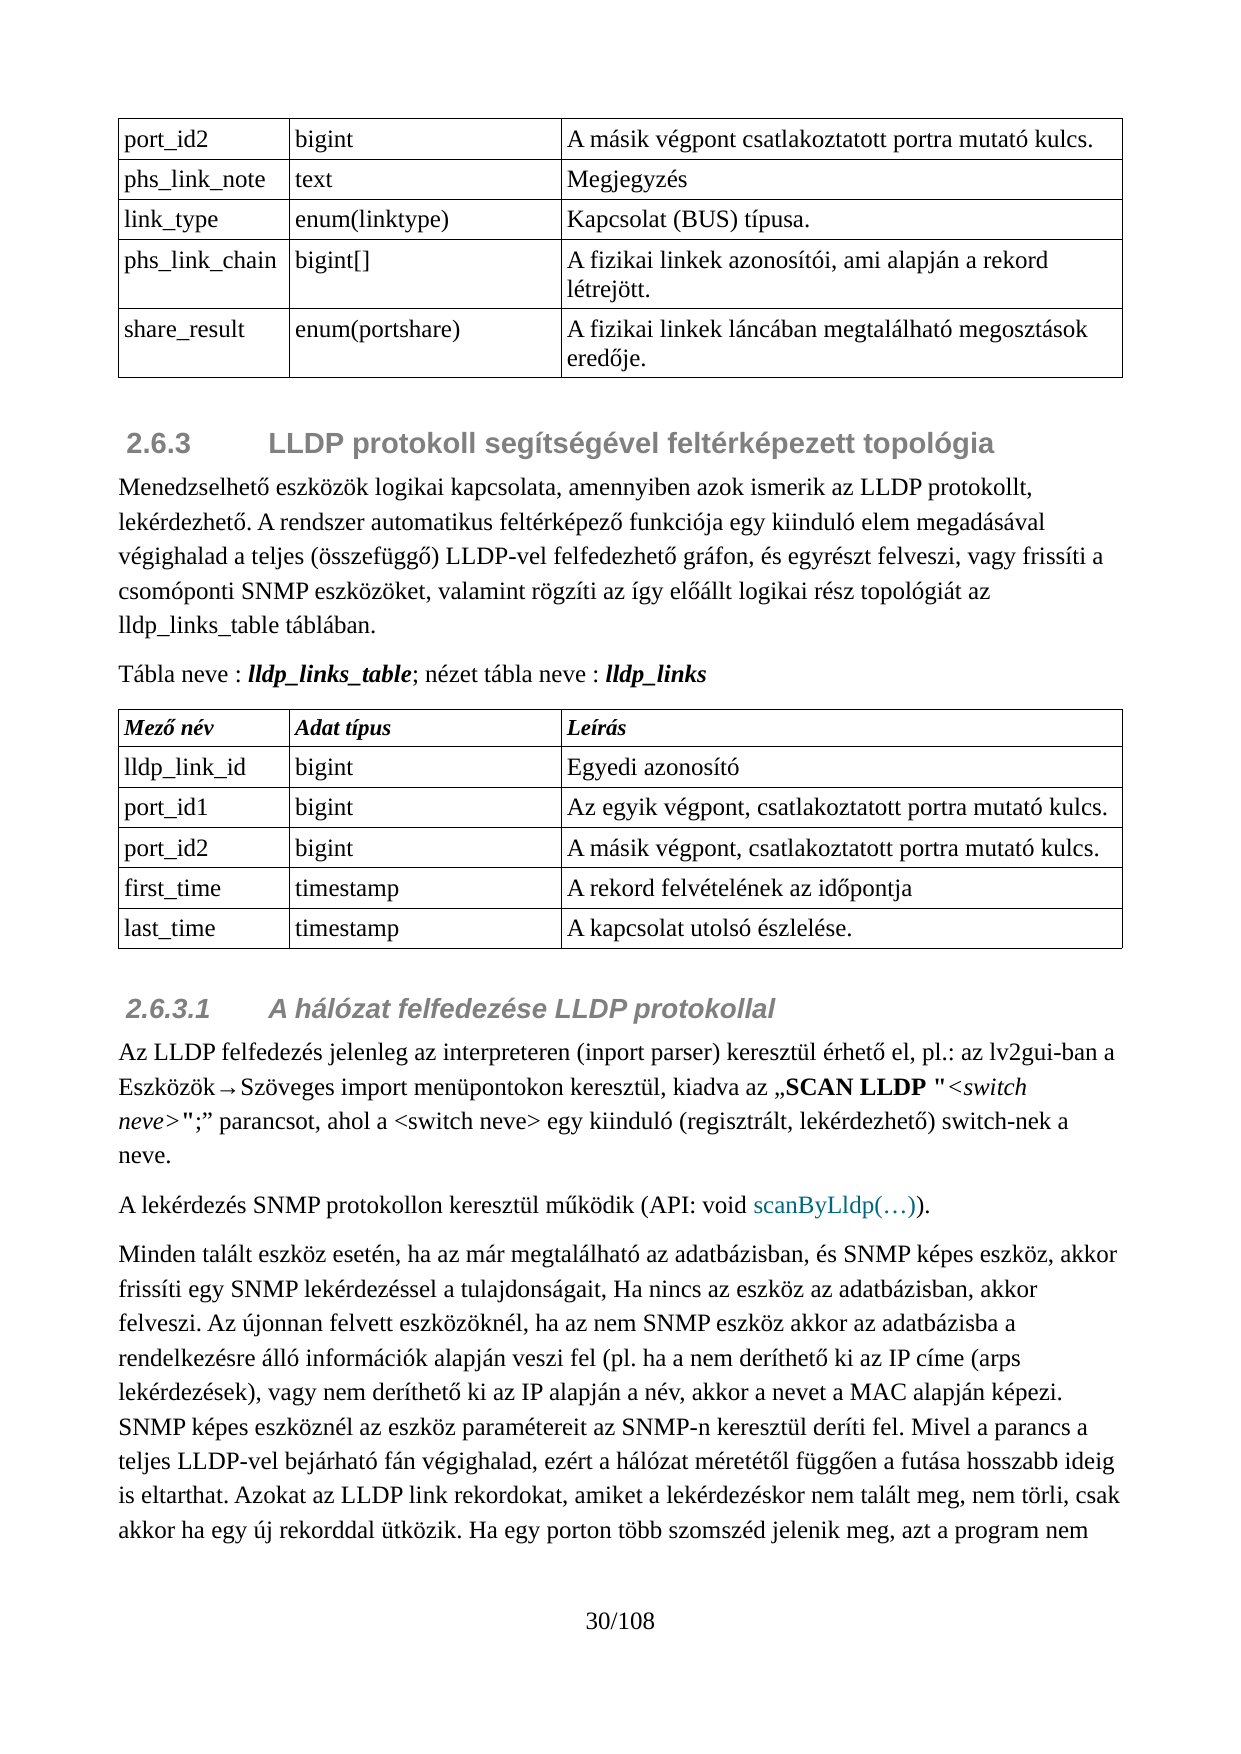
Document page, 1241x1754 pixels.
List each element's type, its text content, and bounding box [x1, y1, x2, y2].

text Az LLDP felfedezés jelenleg az interpreteren (inport parser) keresztül érhető el, pl.: az lv2gui-ban a Eszközök→Szöveges import menüpontokon keresztül, kiadva az „SCAN LLDP "<switch neve>";” parancsot, ahol a <switch neve> egy kiinduló (regisztrált, lekérdezhető) switch-nek a neve. [118, 1037, 1122, 1169]
table_header Mező név [119, 710, 289, 746]
table_cell port_id2 [119, 828, 289, 867]
table_cell bigint [290, 788, 561, 827]
table_cell timestamp [290, 909, 561, 948]
table_cell Az egyik végpont, csatlakoztatott portra mutató kulcs. [562, 788, 1122, 827]
text A lekérdezés SNMP protokollon keresztül működik (API: void scanByLldp(…)). [118, 1190, 1122, 1219]
table_cell last_time [119, 909, 289, 948]
subtitle LLDP protokoll segítségével feltérképezett topológia [118, 426, 1122, 460]
table_cell text [290, 160, 561, 199]
subtitle A hálózat felfedezése LLDP protokollal [118, 993, 1122, 1025]
table_cell phs_link_note [119, 160, 289, 199]
table_cell A másik végpont csatlakoztatott portra mutató kulcs. [562, 119, 1122, 158]
table_cell Egyedi azonosító [562, 747, 1122, 787]
table_cell A fizikai linkek láncában megtalálható megosztások eredője. [562, 309, 1122, 377]
table_cell port_id2 [119, 119, 289, 158]
table_cell A fizikai linkek azonosítói, ami alapján a rekord létrejött. [562, 240, 1122, 308]
text Minden talált eszköz esetén, ha az már megtalálható az adatbázisban, és SNMP képes eszköz, akkor frissíti egy SNMP lekérdezéssel a tulajdonságait, Ha nincs az eszköz az adatbázisban, akkor felveszi. Az újonnan felvett eszközöknél, ha az nem SNMP eszköz akkor az adatbázisba a rendelkezésre álló információk alapján veszi fel (pl. ha a nem deríthető ki az IP címe (arps lekérdezések), vagy nem deríthető ki az IP alapján a név, akkor a nevet a MAC alapján képezi. SNMP képes eszköznél az eszköz paramétereit az SNMP-n keresztül deríti fel. Mivel a parancs a teljes LLDP-vel bejárható fán végighalad, ezért a hálózat méretétől függően a futása hosszabb ideig is eltarthat. Azokat az LLDP link rekordokat, amiket a lekérdezéskor nem talált meg, nem törli, csak akkor ha egy új rekorddal ütközik. Ha egy porton több szomszéd jelenik meg, azt a program nem [118, 1239, 1122, 1544]
table_cell first_time [119, 868, 289, 908]
table_cell bigint [290, 828, 561, 867]
table_cell bigint [290, 747, 561, 787]
table_cell A kapcsolat utolsó észlelése. [562, 909, 1122, 948]
table_header Leírás [562, 710, 1122, 746]
table_header Adat típus [290, 710, 561, 746]
table_cell lldp_link_id [119, 747, 289, 787]
table_cell enum(linktype) [290, 200, 561, 239]
table_cell share_result [119, 309, 289, 377]
table_cell timestamp [290, 868, 561, 908]
table_cell link_type [119, 200, 289, 239]
table_cell bigint[] [290, 240, 561, 308]
table_cell Megjegyzés [562, 160, 1122, 199]
table_cell A másik végpont, csatlakoztatott portra mutató kulcs. [562, 828, 1122, 867]
table_cell Kapcsolat (BUS) típusa. [562, 200, 1122, 239]
text Menedzselhető eszközök logikai kapcsolata, amennyiben azok ismerik az LLDP protokollt, lekérdezhető. A rendszer automatikus feltérképező funkciója egy kiinduló elem megadásával végighalad a teljes (összefüggő) LLDP-vel felfedezhető gráfon, és egyrészt felveszi, vagy frissíti a csomóponti SNMP eszközöket, valamint rögzíti az így előállt logikai rész topológiát az lldp_links_table táblában. [118, 472, 1122, 639]
table_cell A rekord felvételének az időpontja [562, 868, 1122, 908]
table_cell phs_link_chain [119, 240, 289, 308]
text Tábla neve : lldp_links_table; nézet tábla neve : lldp_links [118, 659, 1122, 688]
table_cell enum(portshare) [290, 309, 561, 377]
table_cell bigint [290, 119, 561, 158]
table_cell port_id1 [119, 788, 289, 827]
